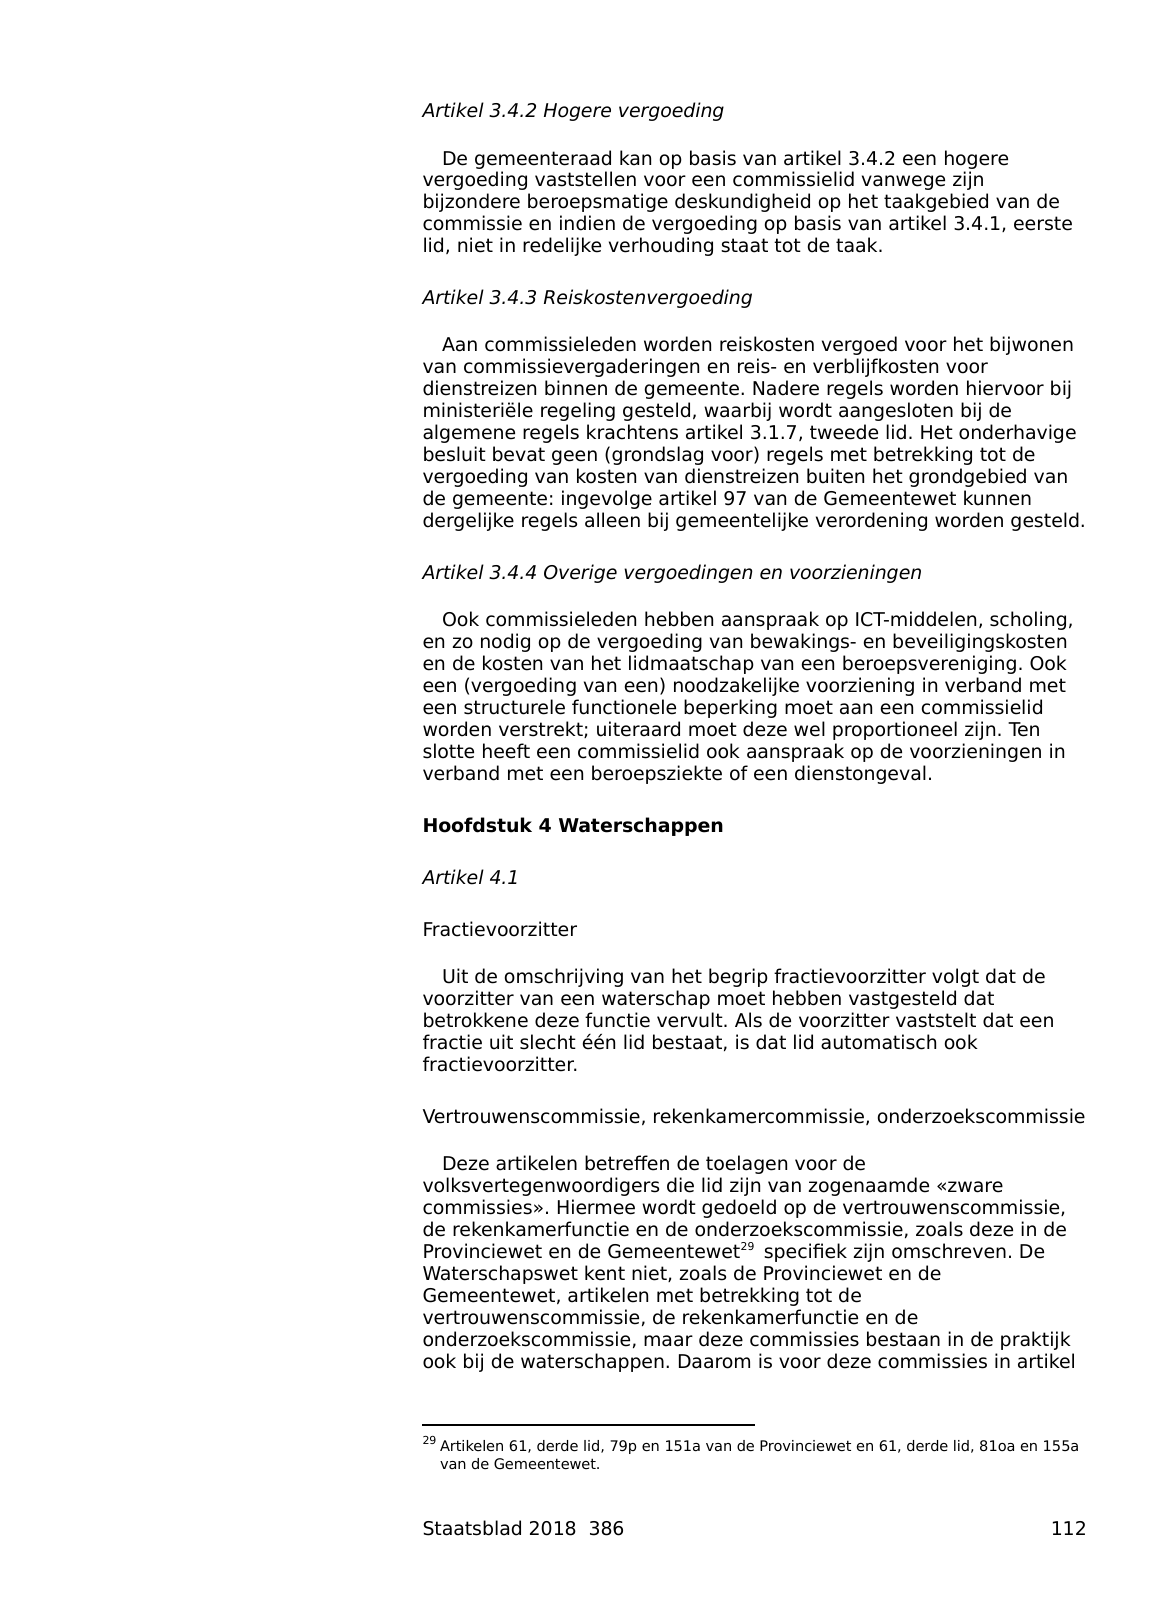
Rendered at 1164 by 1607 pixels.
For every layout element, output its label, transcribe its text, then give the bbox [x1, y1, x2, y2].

subtitle Artikel 3.4.4 Overige vergoedingen en voorzieningen [422, 562, 1087, 584]
subtitle Artikel 4.1 [422, 867, 1087, 889]
text Ook commissieleden hebben aanspraak op ICT-middelen, scholing, en zo nodig op de vergoeding van bewakings- en beveiligingskosten en de kosten van het lidmaatschap van een beroepsvereniging. Ook een (vergoeding van een) noodzakelijke voorziening in verband met een structurele functionele beperking moet aan een commissielid worden verstrekt; uiteraard moet deze wel proportioneel zijn. Ten slotte heeft een commissielid ook aanspraak op de voorzieningen in verband met een beroepsziekte of een dienstongeval. [422, 609, 1087, 785]
subtitle Artikel 3.4.2 Hogere vergoeding [422, 100, 1087, 122]
subtitle Vertrouwenscommissie, rekenkamercommissie, onderzoekscommissie [422, 1106, 1087, 1128]
text Deze artikelen betreffen de toelagen voor de volksvertegenwoordigers die lid zijn van zogenaamde «zware commissies». Hiermee wordt gedoeld op de vertrouwenscommissie, de rekenkamerfunctie en de onderzoekscommissie, zoals deze in de Provinciewet en de Gemeentewet specifiek zijn omschreven. De Waterschapswet kent niet, zoals de Provinciewet en de Gemeentewet, artikelen met betrekking tot de vertrouwenscommissie, de rekenkamerfunctie en de onderzoekscommissie, maar deze commissies bestaan in de praktijk ook bij de waterschappen. Daarom is voor deze commissies in artikel [422, 1153, 1087, 1372]
text De gemeenteraad kan op basis van artikel 3.4.2 een hogere vergoeding vaststellen voor een commissielid vanwege zijn bijzondere beroepsmatige deskundigheid op het taakgebied van de commissie en indien de vergoeding op basis van artikel 3.4.1, eerste lid, niet in redelijke verhouding staat tot de taak. [422, 147, 1087, 257]
text Artikelen 61, derde lid, 79p en 151a van de Provinciewet en 61, derde lid, 81oa en 155a van de Gemeentewet. [422, 1434, 1087, 1473]
text Aan commissieleden worden reiskosten vergoed voor het bijwonen van commissievergaderingen en reis- en verblijfkosten voor dienstreizen binnen de gemeente. Nadere regels worden hiervoor bij ministeriële regeling gesteld, waarbij wordt aangesloten bij de algemene regels krachtens artikel 3.1.7, tweede lid. Het onderhavige besluit bevat geen (grondslag voor) regels met betrekking tot de vergoeding van kosten van dienstreizen buiten het grondgebied van de gemeente: ingevolge artikel 97 van de Gemeentewet kunnen dergelijke regels alleen bij gemeentelijke verordening worden gesteld. [422, 334, 1087, 532]
text Uit de omschrijving van het begrip fractievoorzitter volgt dat de voorzitter van een waterschap moet hebben vastgesteld dat betrokkene deze functie vervult. Als de voorzitter vaststelt dat een fractie uit slecht één lid bestaat, is dat lid automatisch ook fractievoorzitter. [422, 966, 1087, 1076]
subtitle Artikel 3.4.3 Reiskostenvergoeding [422, 287, 1087, 309]
subtitle Hoofdstuk 4 Waterschappen [422, 815, 1087, 837]
subtitle Fractievoorzitter [422, 919, 1087, 941]
